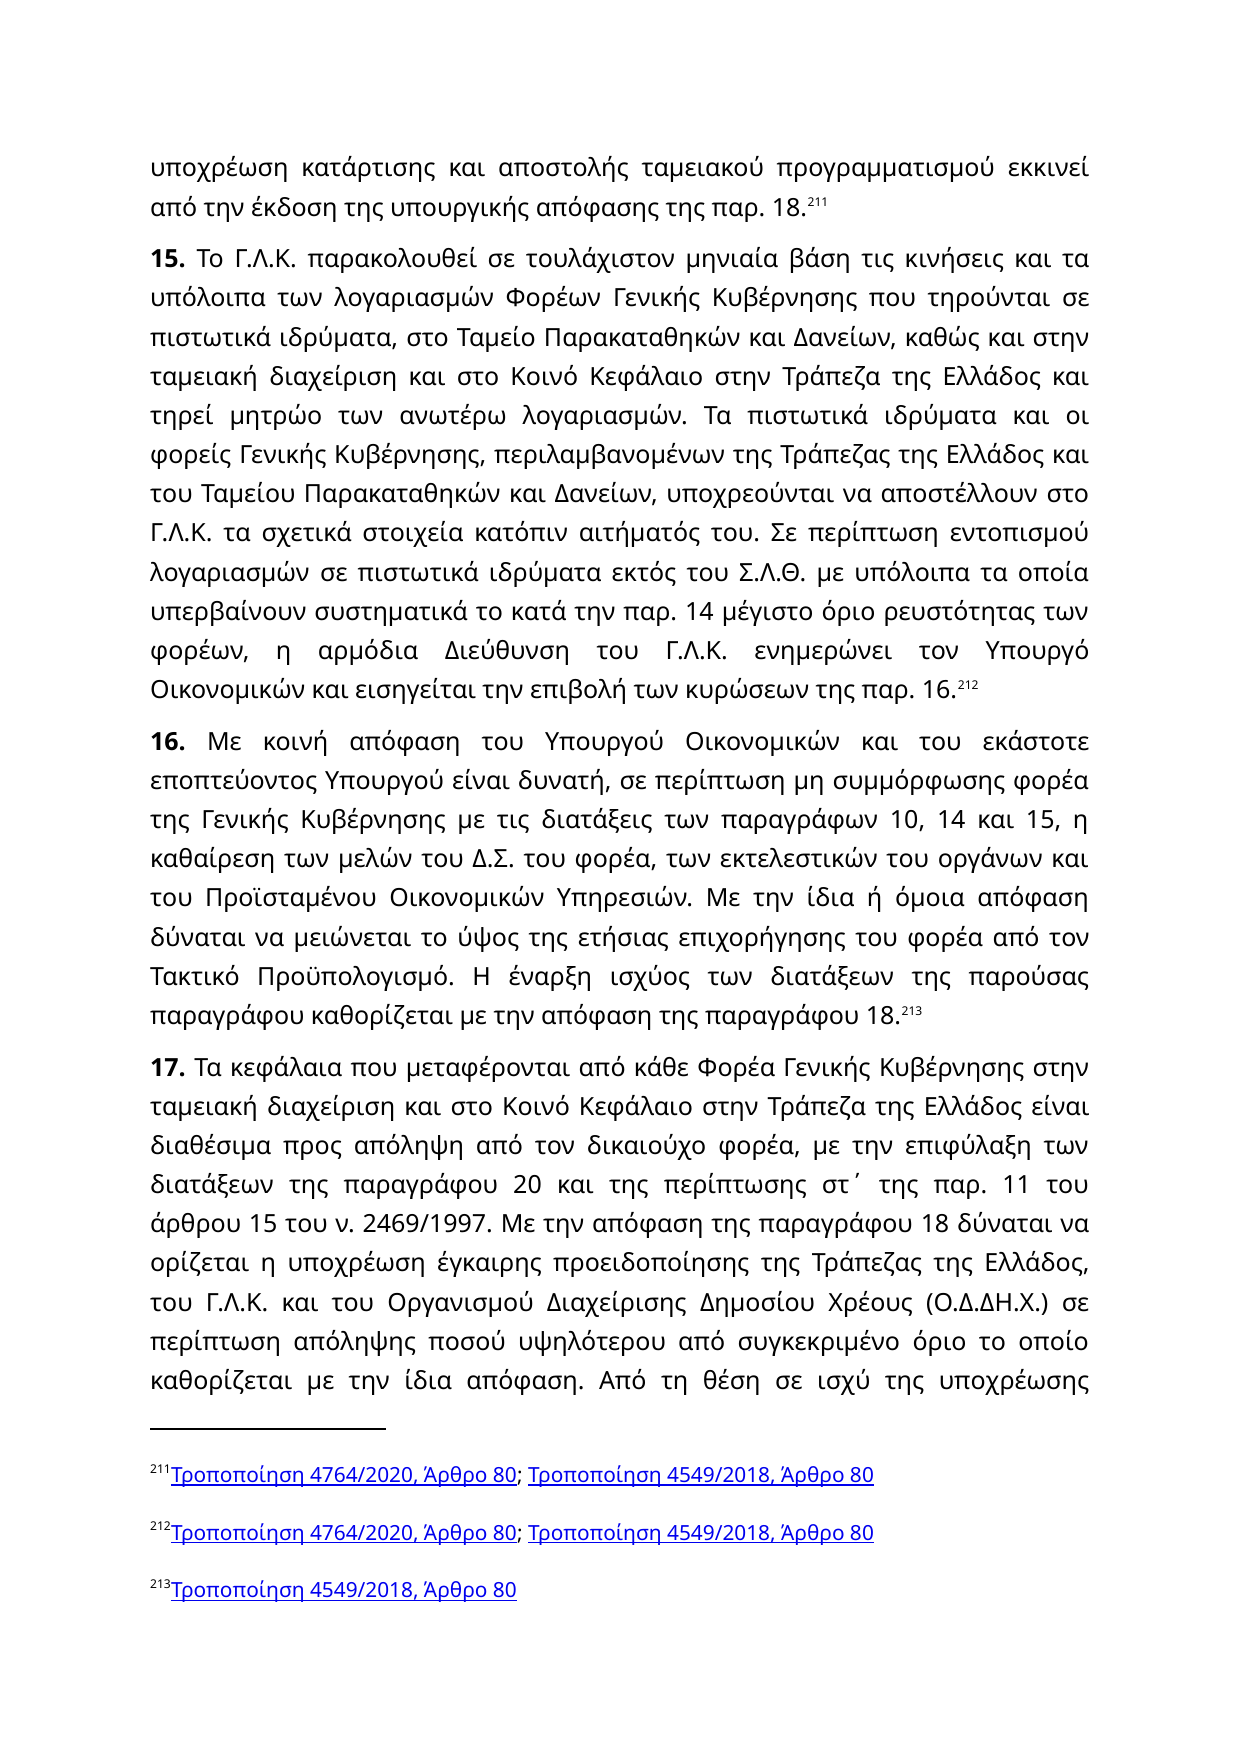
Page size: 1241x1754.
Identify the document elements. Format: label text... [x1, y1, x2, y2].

text Τροποποίηση 4764/2020, Άρθρο 80; Τροποποίηση 4549/2018, Άρθρο 80 [150, 1460, 1090, 1489]
text 16. Με κοινή απόφαση του Υπουργού Οικονομικών και του εκάστοτε εποπτεύοντος Υπουργού είναι δυνατή, σε περίπτωση μη συμμόρφωσης φορέα της Γενικής Κυβέρνησης με τις διατάξεις των παραγράφων 10, 14 και 15, η καθαίρεση των μελών του Δ.Σ. του φορέα, των εκτελεστικών του οργάνων και του Προϊσταμένου Οικονομικών Υπηρεσιών. Με την ίδια ή όμοια απόφαση δύναται να μειώνεται το ύψος της ετήσιας επιχορήγησης του φορέα από τον Τακτικό Προϋπολογισμό. Η έναρξη ισχύος των διατάξεων της παρούσας παραγράφου καθορίζεται με την απόφαση της παραγράφου 18. [150, 723, 1090, 1032]
text Τροποποίηση 4764/2020, Άρθρο 80; Τροποποίηση 4549/2018, Άρθρο 80 [150, 1518, 1090, 1546]
text υποχρέωση κατάρτισης και αποστολής ταμειακού προγραμματισμού εκκινεί από την έκδοση της υπουργικής απόφασης της παρ. 18. [150, 150, 1090, 223]
text 15. Το Γ.Λ.Κ. παρακολουθεί σε τουλάχιστον μηνιαία βάση τις κινήσεις και τα υπόλοιπα των λογαριασμών Φορέων Γενικής Κυβέρνησης που τηρούνται σε πιστωτικά ιδρύματα, στο Ταμείο Παρακαταθηκών και Δανείων, καθώς και στην ταμειακή διαχείριση και στο Κοινό Κεφάλαιο στην Τράπεζα της Ελλάδος και τηρεί μητρώο των ανωτέρω λογαριασμών. Τα πιστωτικά ιδρύματα και οι φορείς Γενικής Κυβέρνησης, περιλαμβανομένων της Τράπεζας της Ελλάδος και του Ταμείου Παρακαταθηκών και Δανείων, υποχρεούνται να αποστέλλουν στο Γ.Λ.Κ. τα σχετικά στοιχεία κατόπιν αιτήματός του. Σε περίπτωση εντοπισμού λογαριασμών σε πιστωτικά ιδρύματα εκτός του Σ.Λ.Θ. με υπόλοιπα τα οποία υπερβαίνουν συστηματικά το κατά την παρ. 14 μέγιστο όριο ρευστότητας των φορέων, η αρμόδια Διεύθυνση του Γ.Λ.Κ. ενημερώνει τον Υπουργό Οικονομικών και εισηγείται την επιβολή των κυρώσεων της παρ. 16. [150, 241, 1090, 706]
text Τροποποίηση 4549/2018, Άρθρο 80 [150, 1576, 1090, 1604]
text 17. Τα κεφάλαια που μεταφέρονται από κάθε Φορέα Γενικής Κυβέρνησης στην ταμειακή διαχείριση και στο Κοινό Κεφάλαιο στην Τράπεζα της Ελλάδος είναι διαθέσιμα προς απόληψη από τον δικαιούχο φορέα, με την επιφύλαξη των διατάξεων της παραγράφου 20 και της περίπτωσης στ΄ της παρ. 11 του άρθρου 15 του ν. 2469/1997. Με την απόφαση της παραγράφου 18 δύναται να ορίζεται η υποχρέωση έγκαιρης προειδοποίησης της Τράπεζας της Ελλάδος, του Γ.Λ.Κ. και του Οργανισμού Διαχείρισης Δημοσίου Χρέους (Ο.Δ.ΔΗ.Χ.) σε περίπτωση απόληψης ποσού υψηλότερου από συγκεκριμένο όριο το οποίο καθορίζεται με την ίδια απόφαση. Από τη θέση σε ισχύ της υποχρέωσης [150, 1049, 1090, 1397]
